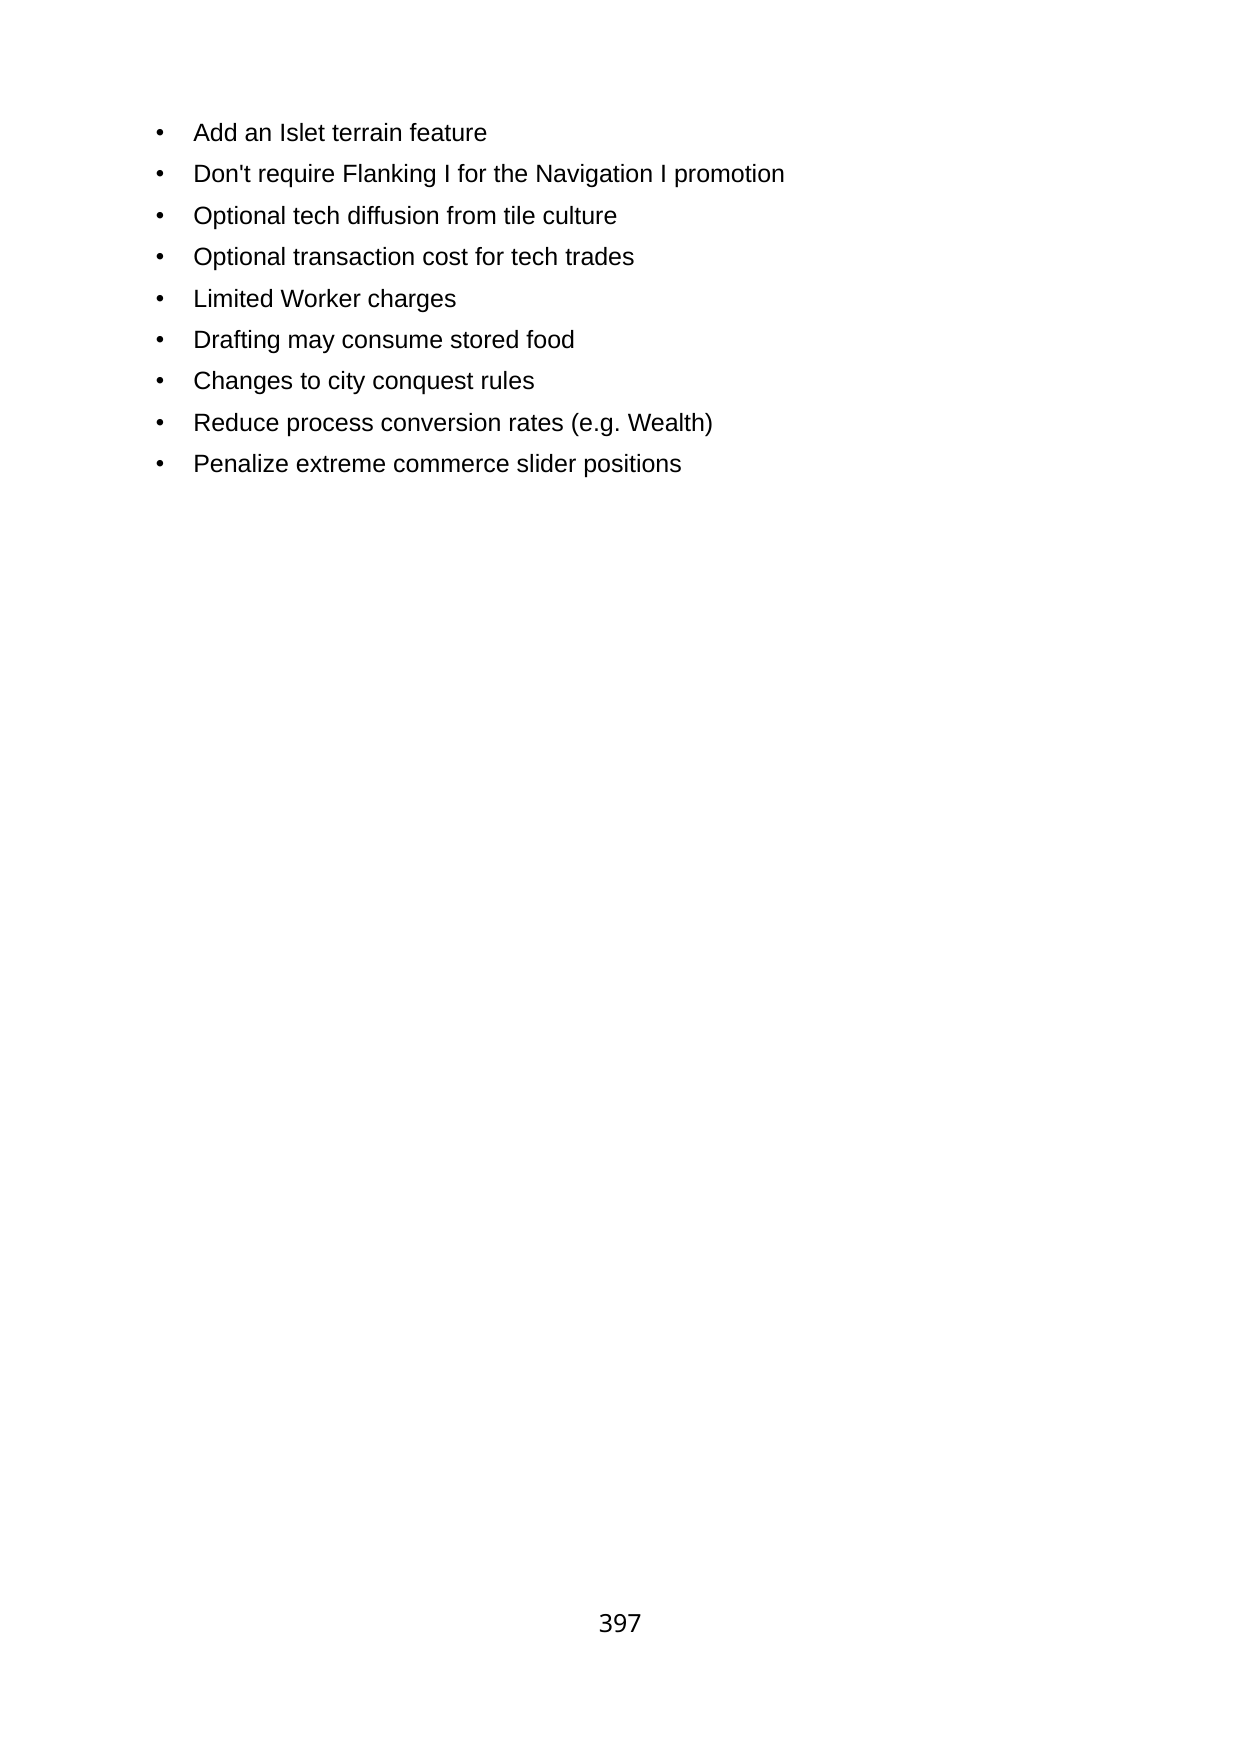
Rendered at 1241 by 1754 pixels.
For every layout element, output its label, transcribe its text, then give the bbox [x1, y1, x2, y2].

list Add an Islet terrain feature [156, 118, 1122, 147]
list Optional tech diffusion from tile culture [156, 201, 1122, 230]
list Limited Worker charges [156, 283, 1122, 312]
list Changes to city conquest rules [156, 366, 1122, 395]
list Optional transaction cost for tech trades [156, 242, 1122, 271]
list Penalize extreme commerce slider positions [156, 449, 1122, 478]
list Drafting may consume stored food [156, 325, 1122, 354]
list Reduce process conversion rates (e.g. Wealth) [156, 408, 1122, 436]
list Don't require Flanking I for the Navigation I promotion [156, 159, 1122, 188]
